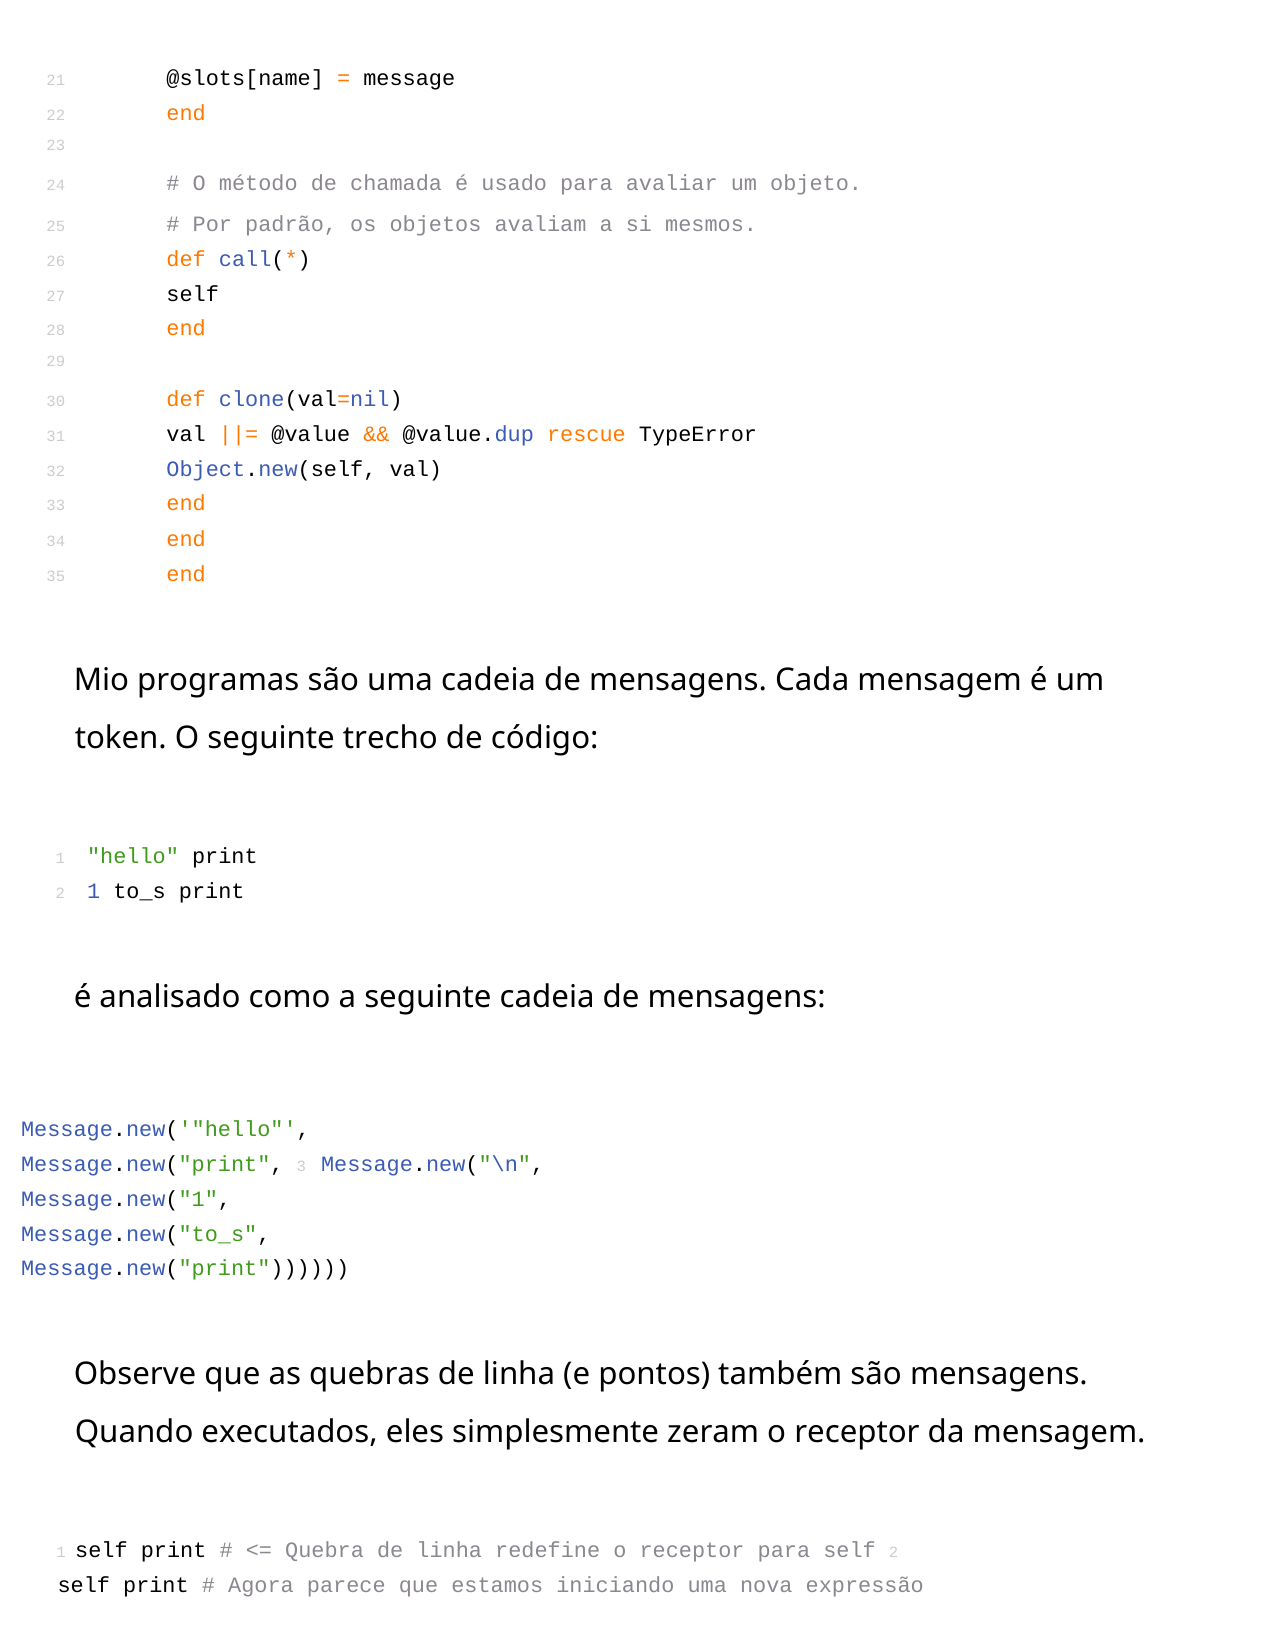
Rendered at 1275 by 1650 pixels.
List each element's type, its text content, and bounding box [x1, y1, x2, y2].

list val ||= @value && @value.dup rescue TypeError [46, 423, 1274, 448]
list def clone(val=nil) [46, 388, 1274, 413]
list Object.new(self, val) [46, 458, 1274, 482]
text 23 [46, 137, 1219, 155]
list Message.new('"hello"', [0, 1118, 837, 1143]
list Message.new("to_s", [0, 1223, 1274, 1247]
list Message.new("print", 3 Message.new("\n", [0, 1153, 837, 1178]
list end [46, 318, 1274, 342]
list "hello" print [55, 846, 1274, 870]
list Message.new("1", [0, 1188, 1274, 1213]
list # O método de chamada é usado para avaliar um objeto. [46, 172, 1274, 197]
list end [46, 492, 1274, 517]
text 29 [46, 353, 1219, 371]
list end [46, 563, 1274, 588]
list @slots[name] = message [46, 67, 1274, 92]
list 1 to_s print [55, 881, 1274, 905]
list def call(*) [46, 248, 1274, 273]
text Mio programas são uma cadeia de mensagens. Cada mensagem é um token. O seguinte trecho de código: [73, 657, 1191, 757]
text Observe que as quebras de linha (e pontos) também são mensagens. Quando executados, eles simplesmente zeram o receptor da mensagem. [73, 1351, 1191, 1451]
list self [46, 283, 1274, 308]
list # Por padrão, os objetos avaliam a si mesmos. [46, 213, 1274, 238]
list end [46, 102, 1274, 127]
text é analisado como a seguinte cadeia de mensagens: [73, 974, 1191, 1017]
list end [46, 528, 1274, 553]
list Message.new("print")))))) [0, 1257, 1274, 1282]
text 1 self print # <= Quebra de linha redefine o receptor para self 2 self print # Agora parece que estamos iniciando uma nova expressão [56, 1539, 954, 1598]
